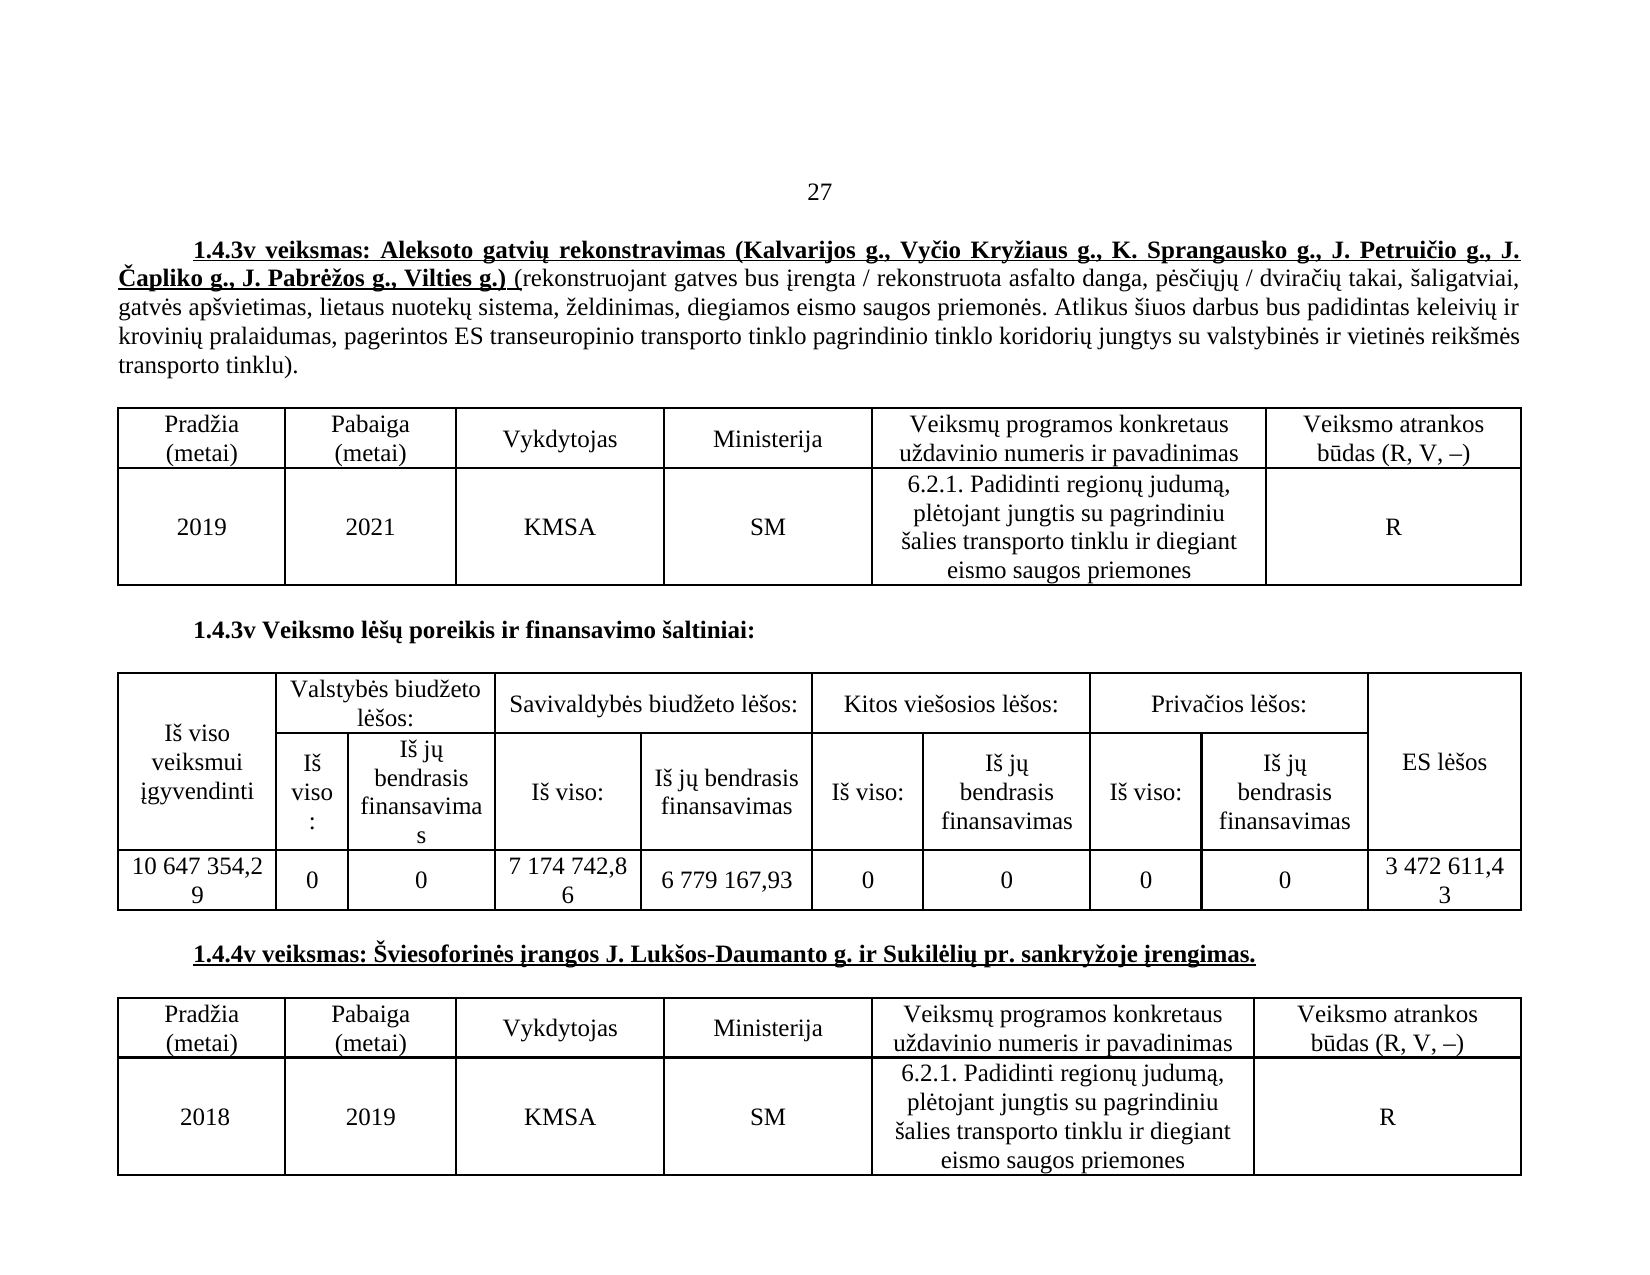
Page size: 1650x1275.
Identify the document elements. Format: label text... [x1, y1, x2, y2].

table_header Savivaldybės biudžeto lėšos: [496, 674, 811, 732]
table_cell Iš viso: [1091, 734, 1200, 849]
table_cell Iš viso: [496, 734, 640, 849]
text 1.4.3v Veiksmo lėšų poreikis ir finansavimo šaltiniai: [118, 615, 1521, 643]
table_header Iš viso veiksmui įgyvendinti [119, 674, 275, 849]
table_cell 0 [349, 851, 494, 908]
table_cell 2021 [286, 469, 455, 584]
table_cell Iš viso: [277, 734, 347, 849]
table_cell KMSA [457, 1059, 663, 1173]
table_cell 0 [1091, 851, 1200, 908]
table_header Ministerija [665, 999, 871, 1056]
table_cell 6.2.1. Padidinti regionų judumą, plėtojant jungtis su pagrindiniu šalies transporto tinklu ir diegiant eismo saugos priemones [873, 469, 1265, 584]
table_header Veiksmų programos konkretaus uždavinio numeris ir pavadinimas [873, 999, 1253, 1056]
table_header Veiksmo atrankos būdas (R, V, –) [1255, 999, 1520, 1056]
table_header ES lėšos [1369, 674, 1520, 849]
table_cell R [1267, 469, 1520, 584]
table_cell 3 472 611,43 [1369, 851, 1520, 908]
table_header Pabaiga (metai) [286, 999, 455, 1056]
table_cell 7 174 742,86 [496, 851, 640, 908]
table_cell 6 779 167,93 [642, 851, 811, 908]
text 1.4.3v veiksmas: Aleksoto gatvių rekonstravimas (Kalvarijos g., Vyčio Kryžiaus g., K. Sprangausko g., J. Petruičio g., J. Čapliko g., J. Pabrėžos g., Vilties g.) (rekonstruojant gatves bus įrengta / rekonstruota asfalto danga, pėsčiųjų / dviračių takai, šaligatviai, gatvės apšvietimas, lietaus nuotekų sistema, želdinimas, diegiamos eismo saugos priemonės. Atlikus šiuos darbus bus padidintas keleivių ir krovinių pralaidumas, pagerintos ES transeuropinio transporto tinklo pagrindinio tinklo koridorių jungtys su valstybinės ir vietinės reikšmės transporto tinklu). [118, 235, 1521, 378]
table_cell Iš jų bendrasis finansavimas [642, 734, 811, 849]
table_cell Iš jų bendrasis finansavimas [924, 734, 1089, 849]
table_cell R [1255, 1059, 1520, 1173]
table_header Pradžia (metai) [119, 999, 284, 1056]
table_header Pabaiga (metai) [286, 409, 455, 467]
table_header Privačios lėšos: [1091, 674, 1367, 732]
table_cell Iš viso: [813, 734, 922, 849]
table_header Pradžia (metai) [119, 409, 284, 467]
table_cell 0 [924, 851, 1089, 908]
table_cell KMSA [457, 469, 663, 584]
table_cell 0 [1203, 851, 1367, 908]
table_header Valstybės biudžeto lėšos: [277, 674, 494, 732]
table_cell SM [665, 469, 871, 584]
table_cell 2019 [119, 469, 284, 584]
table_cell SM [665, 1059, 871, 1173]
table_cell 0 [277, 851, 347, 908]
table_header Vykdytojas [457, 409, 663, 467]
table_header Ministerija [665, 409, 871, 467]
table_cell Iš jų bendrasis finansavimas [349, 734, 494, 849]
table_cell 2018 [119, 1059, 284, 1173]
table_cell 10 647 354,29 [119, 851, 275, 908]
table_header Veiksmo atrankos būdas (R, V, –) [1267, 409, 1520, 467]
table_header Veiksmų programos konkretaus uždavinio numeris ir pavadinimas [873, 409, 1265, 467]
table_cell 6.2.1. Padidinti regionų judumą, plėtojant jungtis su pagrindiniu šalies transporto tinklu ir diegiant eismo saugos priemones [873, 1059, 1253, 1173]
table_cell 2019 [286, 1059, 455, 1173]
table_cell 0 [813, 851, 922, 908]
table_cell Iš jų bendrasis finansavimas [1203, 734, 1367, 849]
table_header Vykdytojas [457, 999, 663, 1056]
text 1.4.4v veiksmas: Šviesoforinės įrangos J. Lukšos-Daumanto g. ir Sukilėlių pr. sankryžoje įrengimas. [118, 939, 1521, 968]
table_header Kitos viešosios lėšos: [813, 674, 1089, 732]
